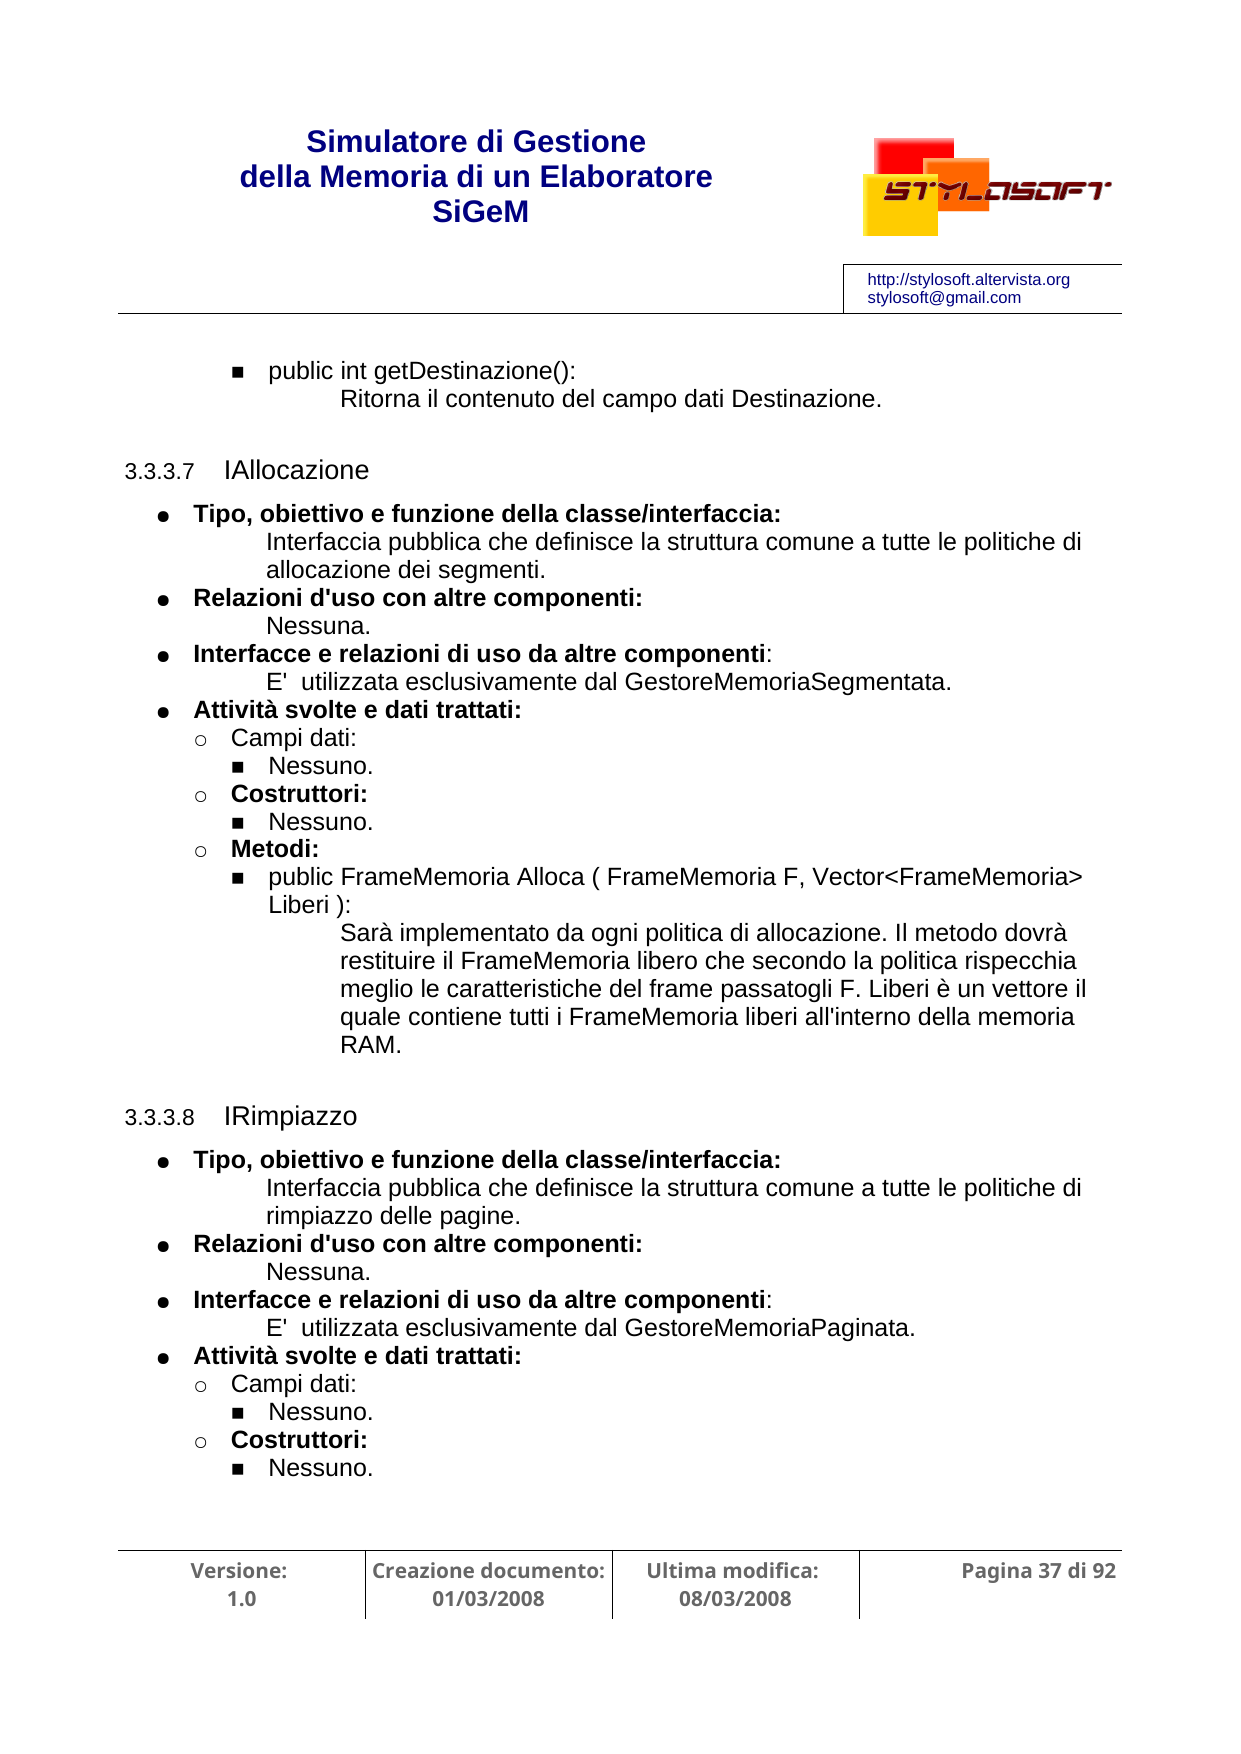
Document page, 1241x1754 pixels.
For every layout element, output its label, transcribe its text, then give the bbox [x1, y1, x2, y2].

list Campi dati: [193, 1370, 1122, 1398]
list Costruttori: [193, 779, 1122, 807]
list Nessuno. [231, 807, 1122, 835]
list Nessuno. [231, 1398, 1122, 1426]
list Relazioni d'uso con altre componenti: Nessuna. [156, 584, 1122, 640]
list Attività svolte e dati trattati: [156, 1342, 1122, 1370]
list Interfacce e relazioni di uso da altre componenti: E' utilizzata esclusivamente dal GestoreMemoriaPaginata. [156, 1286, 1122, 1342]
list Attività svolte e dati trattati: [156, 696, 1122, 723]
list public FrameMemoria Alloca ( FrameMemoria F, Vector<FrameMemoria> Liberi ): Sarà implementato da ogni politica di allocazione. Il metodo dovrà restituire il FrameMemoria libero che secondo la politica rispecchia meglio le caratteristiche del frame passatogli F. Liberi è un vettore il quale contiene tutti i FrameMemoria liberi all'interno della memoria RAM. [231, 863, 1122, 1058]
list Nessuno. [231, 1453, 1122, 1481]
picture [848, 123, 1117, 247]
list Metodi: [193, 835, 1122, 863]
subtitle IRimpiazzo [118, 1101, 1122, 1132]
list Interfacce e relazioni di uso da altre componenti: E' utilizzata esclusivamente dal GestoreMemoriaSegmentata. [156, 640, 1122, 696]
list Tipo, obiettivo e funzione della classe/interfaccia: Interfaccia pubblica che definisce la struttura comune a tutte le politiche di rimpiazzo delle pagine. [156, 1146, 1122, 1230]
subtitle IAllocazione [118, 455, 1122, 485]
list Costruttori: [193, 1426, 1122, 1453]
list Campi dati: [193, 723, 1122, 751]
list Relazioni d'uso con altre componenti: Nessuna. [156, 1230, 1122, 1286]
list Nessuno. [231, 751, 1122, 779]
list public int getDestinazione(): Ritorna il contenuto del campo dati Destinazione. [231, 357, 1122, 412]
list Tipo, obiettivo e funzione della classe/interfaccia: Interfaccia pubblica che definisce la struttura comune a tutte le politiche di allocazione dei segmenti. [156, 500, 1122, 584]
